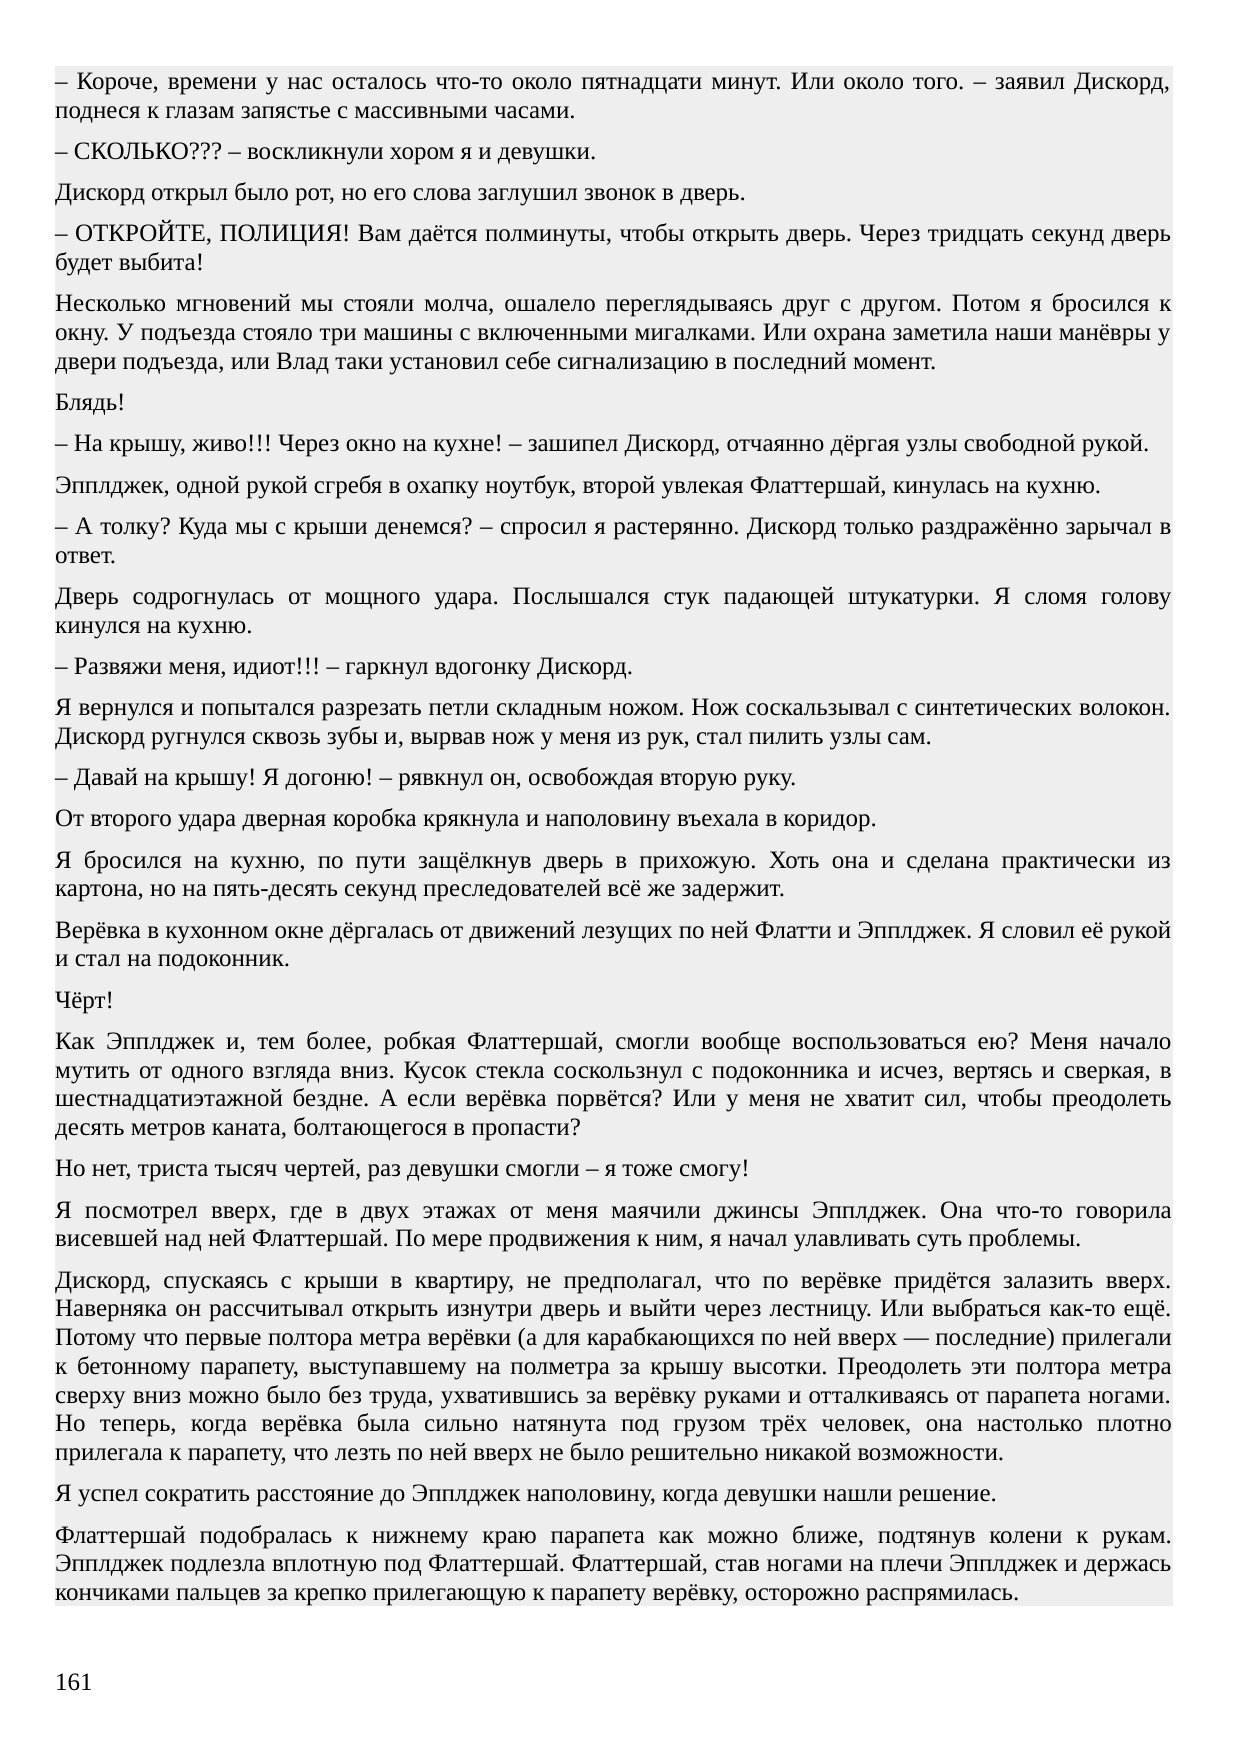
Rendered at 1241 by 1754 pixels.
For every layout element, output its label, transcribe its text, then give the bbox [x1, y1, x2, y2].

text – Короче, времени у нас осталось что-то около пятнадцати минут. Или около того. – заявил Дискорд, поднеся к глазам запястье с массивными часами. [55, 66, 1173, 123]
text Я бросился на кухню, по пути защёлкнув дверь в прихожую. Хоть она и сделана практически из картона, но на пять-десять секунд преследователей всё же задержит. [55, 845, 1173, 902]
text Флаттершай подобралась к нижнему краю парапета как можно ближе, подтянув колени к рукам. Эпплджек подлезла вплотную под Флаттершай. Флаттершай, став ногами на плечи Эпплджек и держась кончиками пальцев за крепко прилегающую к парапету верёвку, осторожно распрямилась. [55, 1520, 1173, 1606]
text Дверь содрогнулась от мощного удара. Послышался стук падающей штукатурки. Я сломя голову кинулся на кухню. [55, 581, 1173, 638]
text Я успел сократить расстояние до Эпплджек наполовину, когда девушки нашли решение. [55, 1478, 1173, 1507]
text – На крышу, живо!!! Через окно на кухне! – зашипел Дискорд, отчаянно дёргая узлы свободной рукой. [55, 428, 1173, 457]
text Дискорд, спускаясь с крыши в квартиру, не предполагал, что по верёвке придётся залазить вверх. Наверняка он рассчитывал открыть изнутри дверь и выйти через лестницу. Или выбраться как-то ещё. Потому что первые полтора метра верёвки (а для карабкающихся по ней вверх — последние) прилегали к бетонному парапету, выступавшему на полметра за крышу высотки. Преодолеть эти полтора метра сверху вниз можно было без труда, ухватившись за верёвку руками и отталкиваясь от парапета ногами. Но теперь, когда верёвка была сильно натянута под грузом трёх человек, она настолько плотно прилегала к парапету, что лезть по ней вверх не было решительно никакой возможности. [55, 1265, 1173, 1466]
text – Давай на крышу! Я догоню! – рявкнул он, освобождая вторую руку. [55, 762, 1173, 791]
text Эпплджек, одной рукой сгребя в охапку ноутбук, второй увлекая Флаттершай, кинулась на кухню. [55, 470, 1173, 498]
text От второго удара дверная коробка крякнула и наполовину въехала в коридор. [55, 803, 1173, 832]
text – СКОЛЬКО??? – воскликнули хором я и девушки. [55, 136, 1173, 165]
text – Развяжи меня, идиот!!! – гаркнул вдогонку Дискорд. [55, 651, 1173, 680]
text – А толку? Куда мы с крыши денемся? – спросил я растерянно. Дискорд только раздражённо зарычал в ответ. [55, 511, 1173, 568]
text – ОТКРОЙТЕ, ПОЛИЦИЯ! Вам даётся полминуты, чтобы открыть дверь. Через тридцать секунд дверь будет выбита! [55, 218, 1173, 276]
text Чёрт! [55, 985, 1173, 1013]
text Но нет, триста тысяч чертей, раз девушки смогли – я тоже смогу! [55, 1153, 1173, 1182]
text Верёвка в кухонном окне дёргалась от движений лезущих по ней Флатти и Эпплджек. Я словил её рукой и стал на подоконник. [55, 915, 1173, 972]
text Как Эпплджек и, тем более, робкая Флаттершай, смогли вообще воспользоваться ею? Меня начало мутить от одного взгляда вниз. Кусок стекла соскользнул с подоконника и исчез, вертясь и сверкая, в шестнадцатиэтажной бездне. А если верёвка порвётся? Или у меня не хватит сил, чтобы преодолеть десять метров каната, болтающегося в пропасти? [55, 1026, 1173, 1141]
text Я посмотрел вверх, где в двух этажах от меня маячили джинсы Эпплджек. Она что-то говорила висевшей над ней Флаттершай. По мере продвижения к ним, я начал улавливать суть проблемы. [55, 1195, 1173, 1252]
text Несколько мгновений мы стояли молча, ошалело переглядываясь друг с другом. Потом я бросился к окну. У подъезда стояло три машины с включенными мигалками. Или охрана заметила наши манёвры у двери подъезда, или Влад таки установил себе сигнализацию в последний момент. [55, 288, 1173, 375]
text Я вернулся и попытался разрезать петли складным ножом. Нож соскальзывал с синтетических волокон. Дискорд ругнулся сквозь зубы и, вырвав нож у меня из рук, стал пилить узлы сам. [55, 692, 1173, 750]
text Блядь! [55, 387, 1173, 416]
text Дискорд открыл было рот, но его слова заглушил звонок в дверь. [55, 177, 1173, 206]
